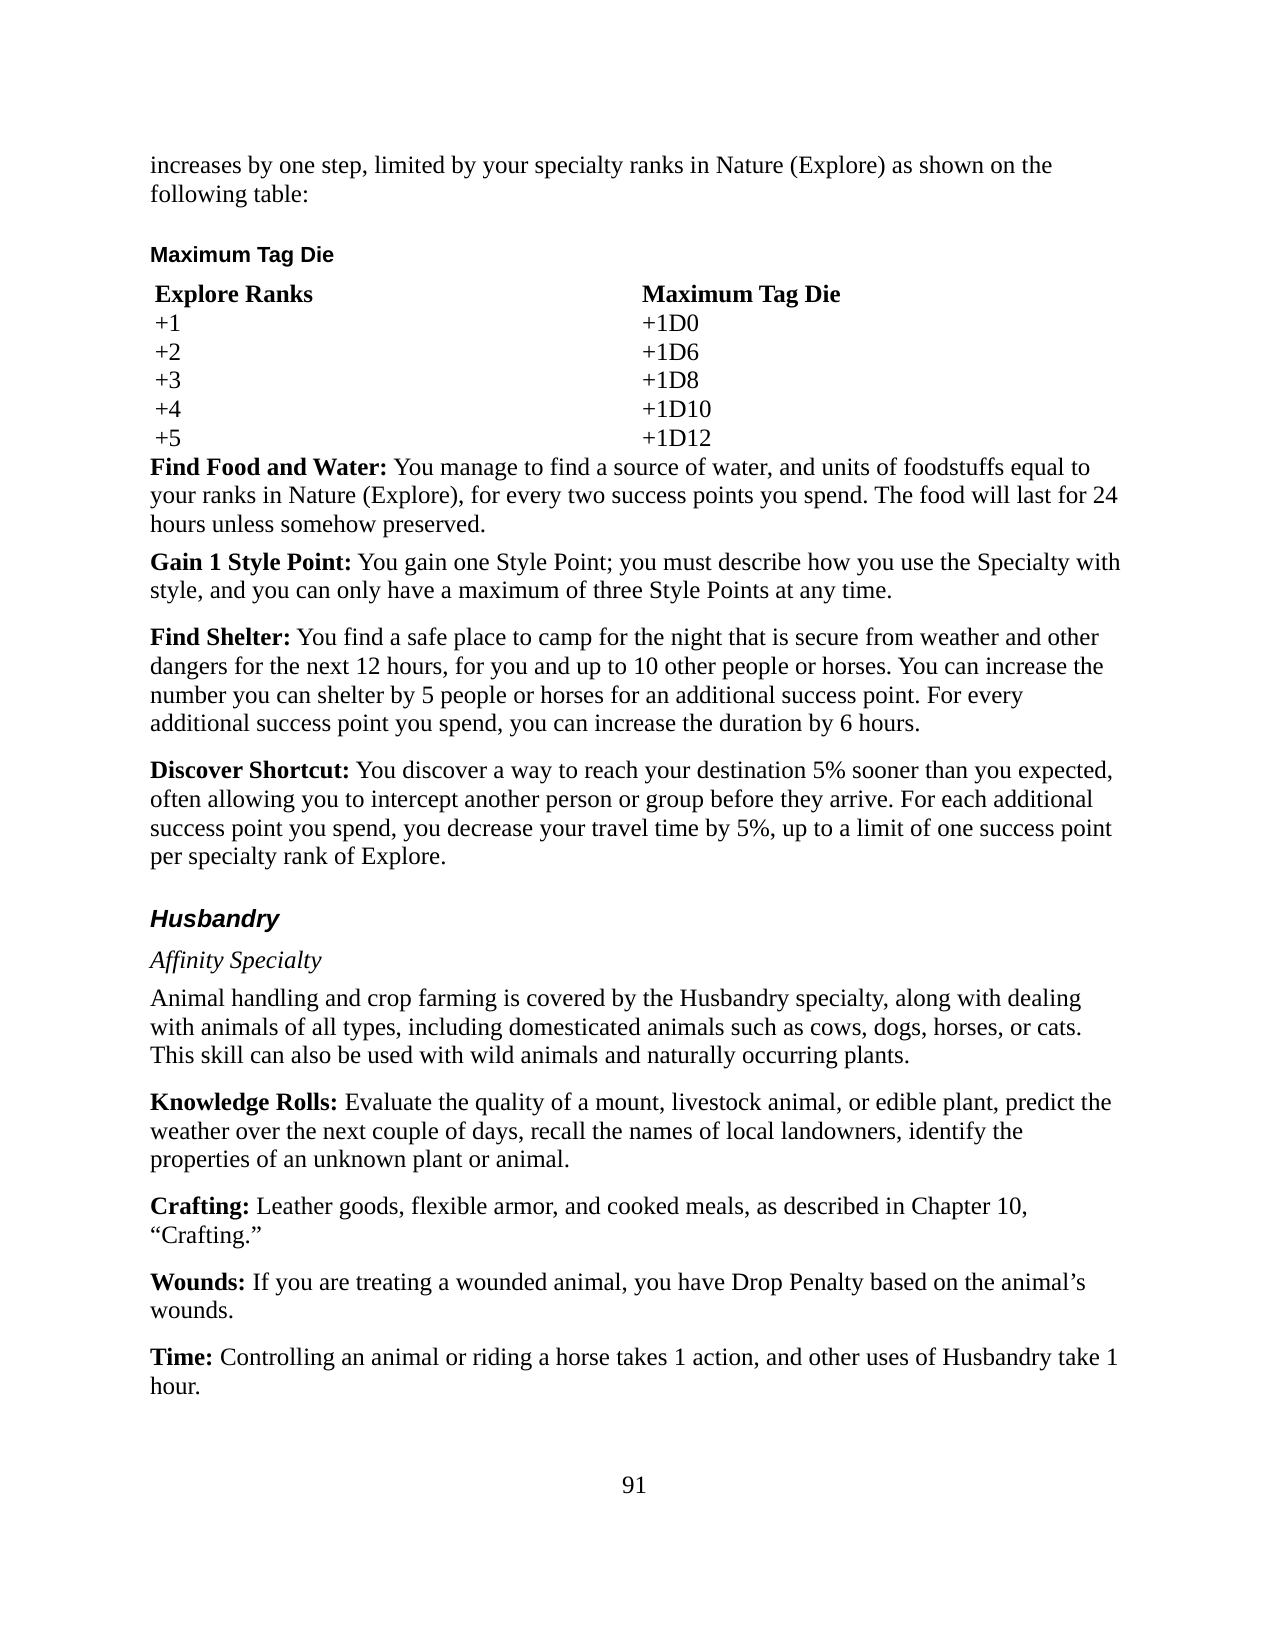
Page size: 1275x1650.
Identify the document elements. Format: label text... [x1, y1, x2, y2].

table_header Explore Ranks [150, 279, 637, 308]
table_cell +1D0 [638, 308, 1125, 337]
table_cell +5 [150, 423, 637, 452]
table_cell +1D10 [638, 394, 1125, 423]
table_cell +3 [150, 365, 637, 394]
table_cell +2 [150, 337, 637, 365]
text Find Food and Water: You manage to find a source of water, and units of foodstuffs equal to your ranks in Nature (Explore), for every two success points you spend. The food will last for 24 hours unless somehow preserved. [150, 452, 1125, 538]
subtitle Husbandry [150, 904, 1125, 933]
text increases by one step, limited by your specialty ranks in Nature (Explore) as shown on the following table: [150, 150, 1125, 207]
table_cell +1D12 [638, 423, 1125, 452]
text Affinity Specialty [150, 945, 1125, 974]
text Animal handling and crop farming is covered by the Husbandry specialty, along with dealing with animals of all types, including domesticated animals such as cows, dogs, horses, or cats. This skill can also be used with wild animals and naturally occurring plants. [150, 983, 1125, 1069]
table_cell +1D8 [638, 365, 1125, 394]
table_header Maximum Tag Die [638, 279, 1125, 308]
table_cell +1D6 [638, 337, 1125, 365]
text Time: Controlling an animal or riding a horse takes 1 action, and other uses of Husbandry take 1 hour. [150, 1342, 1125, 1399]
table_cell +4 [150, 394, 637, 423]
text Find Shelter: You find a safe place to camp for the night that is secure from weather and other dangers for the next 12 hours, for you and up to 10 other people or horses. You can increase the number you can shelter by 5 people or horses for an additional success point. For every additional success point you spend, you can increase the duration by 6 hours. [150, 622, 1125, 737]
table_cell +1 [150, 308, 637, 337]
text Wounds: If you are treating a wounded animal, you have Drop Penalty based on the animal’s wounds. [150, 1267, 1125, 1324]
text Discover Shortcut: You discover a way to reach your destination 5% sooner than you expected, often allowing you to intercept another person or group before they arrive. For each additional success point you spend, you decrease your travel time by 5%, up to a limit of one success point per specialty rank of Explore. [150, 755, 1125, 870]
text Crafting: Leather goods, flexible armor, and cooked meals, as described in Chapter 10, “Crafting.” [150, 1191, 1125, 1249]
text Knowledge Rolls: Evaluate the quality of a mount, livestock animal, or edible plant, predict the weather over the next couple of days, recall the names of local landowners, identify the properties of an unknown plant or animal. [150, 1087, 1125, 1173]
subtitle Maximum Tag Die [150, 241, 1125, 267]
text Gain 1 Style Point: You gain one Style Point; you must describe how you use the Specialty with style, and you can only have a maximum of three Style Points at any time. [150, 547, 1125, 604]
